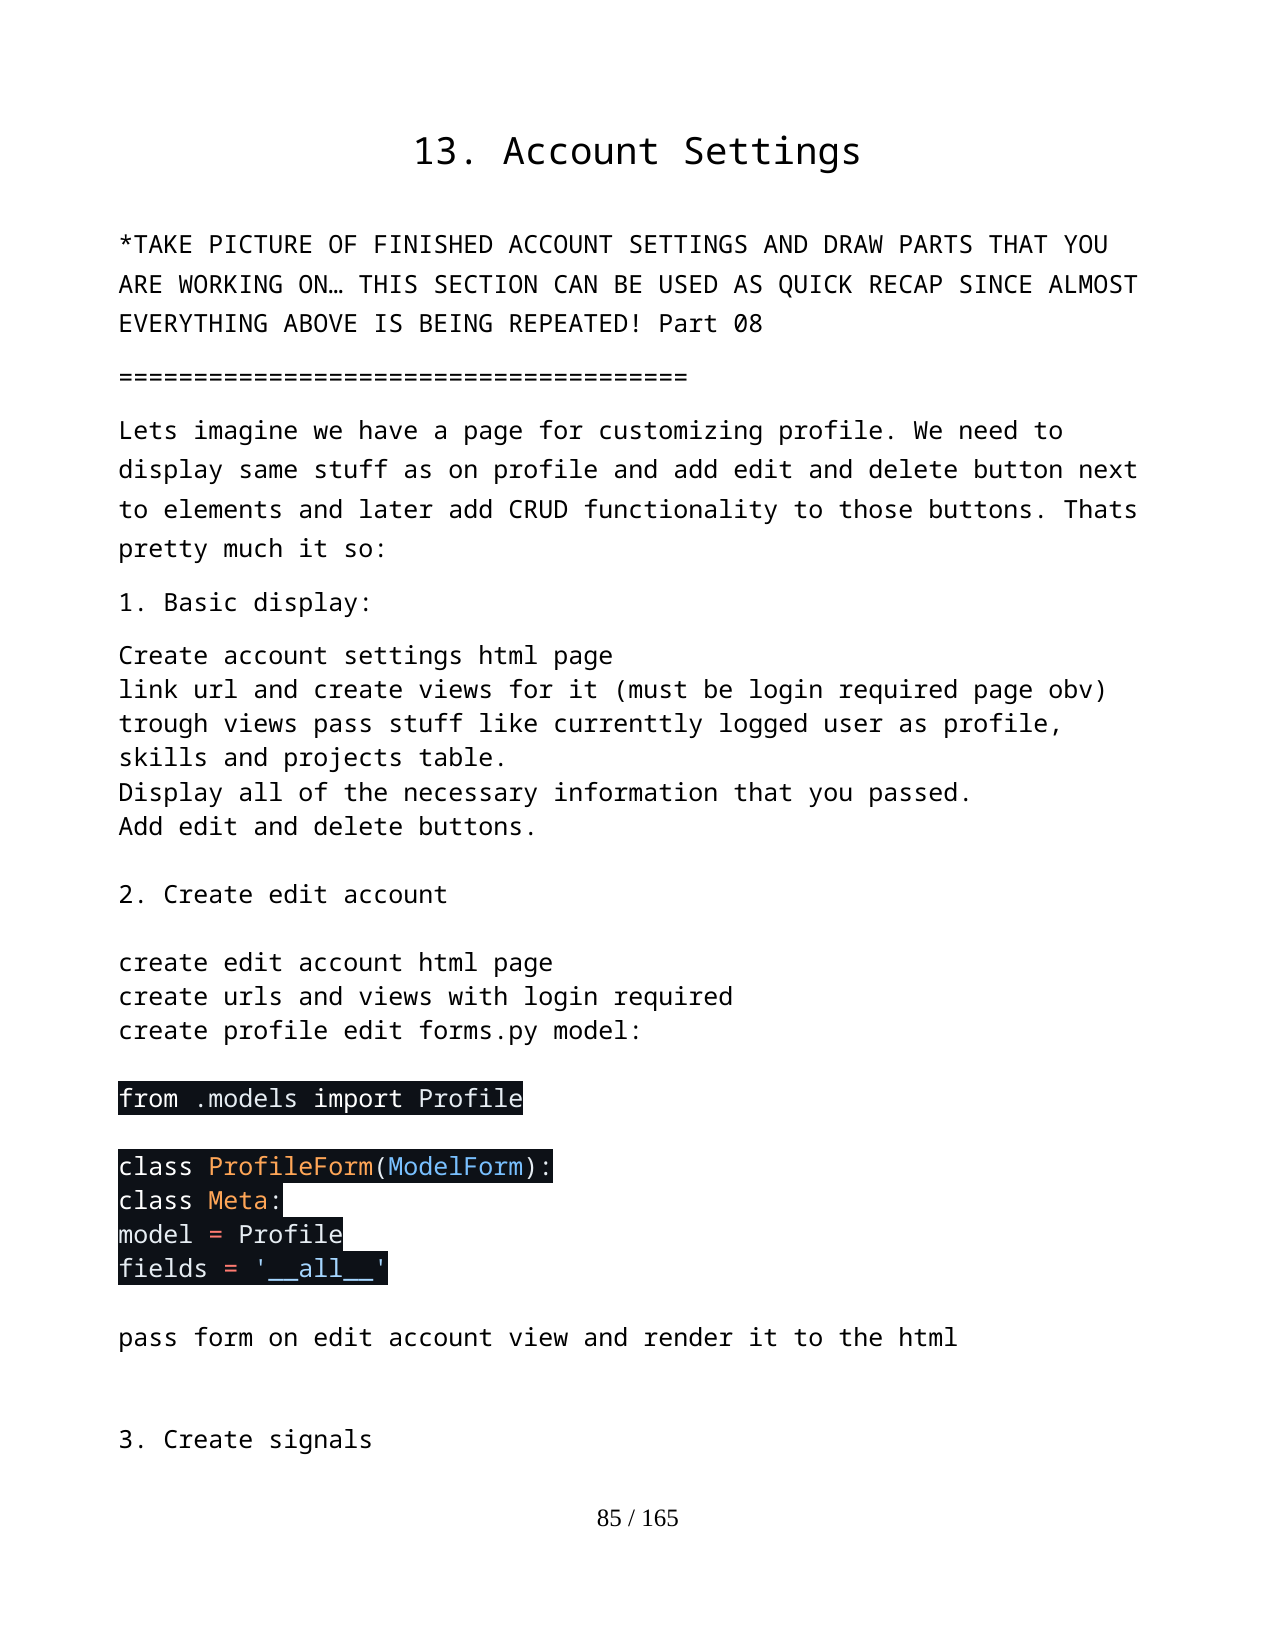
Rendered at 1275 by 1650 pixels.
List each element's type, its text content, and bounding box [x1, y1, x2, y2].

text from .models import Profile [118, 1081, 1157, 1115]
text create profile edit forms.py model: [118, 1013, 1157, 1081]
text 3. Create signals [118, 1421, 1157, 1455]
text link url and create views for it (must be login required page obv) [118, 672, 1157, 706]
text Add edit and delete buttons. [118, 808, 1157, 842]
text create edit account html page [118, 944, 1157, 978]
text 2. Create edit account [118, 876, 1157, 910]
text 1. Basic display: [118, 584, 1157, 618]
text *TAKE PICTURE OF FINISHED ACCOUNT SETTINGS AND DRAW PARTS THAT YOU ARE WORKING ON… THIS SECTION CAN BE USED AS QUICK RECAP SINCE ALMOST EVERYTHING ABOVE IS BEING REPEATED! Part 08 [118, 188, 1157, 339]
text trough views pass stuff like currenttly logged user as profile, skills and projects table. [118, 706, 1157, 774]
text Display all of the necessary information that you passed. [118, 774, 1157, 808]
text fields = '__all__' [118, 1251, 1157, 1285]
subtitle 13. Account Settings [118, 124, 1157, 175]
text model = Profile [118, 1217, 1157, 1251]
text class Meta: [118, 1183, 1157, 1217]
text class ProfileForm(ModelForm): [118, 1115, 1157, 1183]
text pass form on edit account view and render it to the html [118, 1319, 1157, 1353]
text create urls and views with login required [118, 978, 1157, 1013]
text Create account settings html page [118, 638, 1157, 672]
text ====================================== [118, 359, 1157, 393]
text Lets imagine we have a page for customizing profile. We need to display same stuff as on profile and add edit and delete button next to elements and later add CRUD functionality to those buttons. Thats pretty much it so: [118, 413, 1157, 564]
